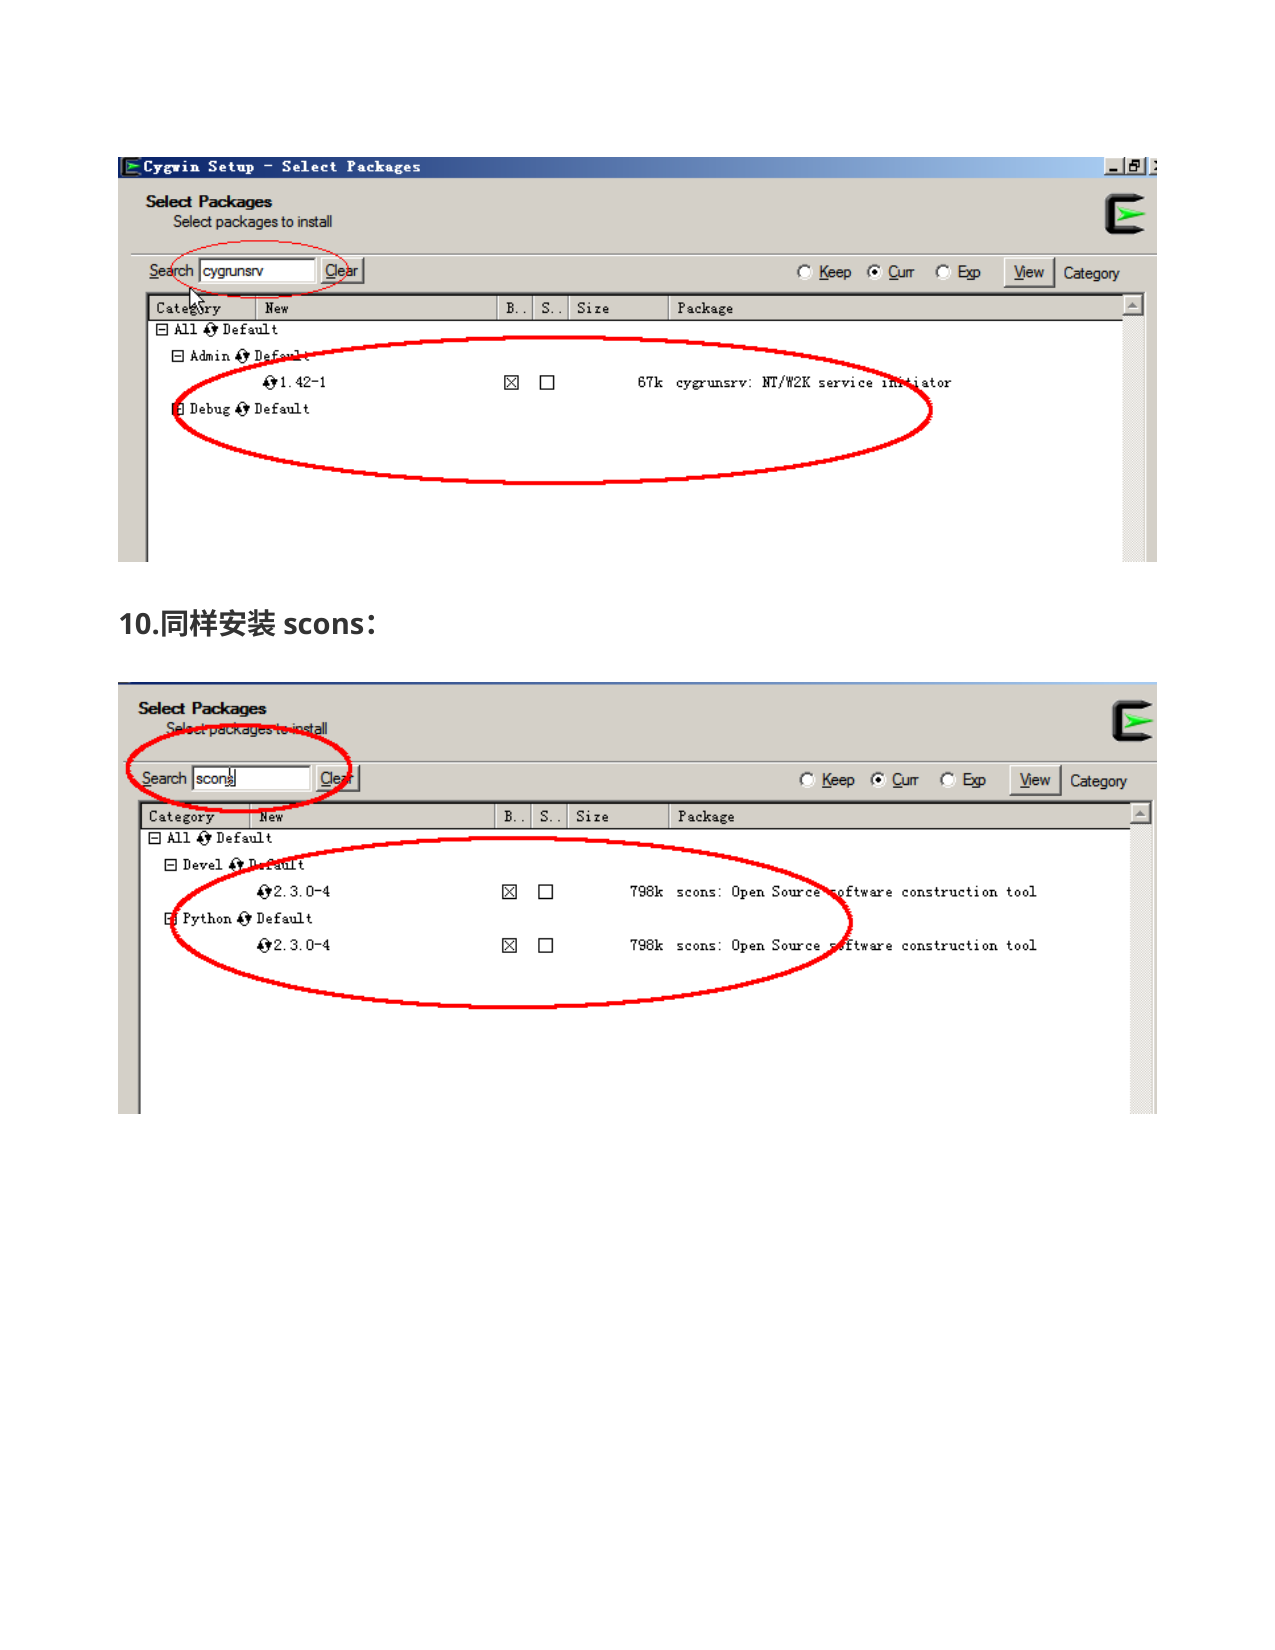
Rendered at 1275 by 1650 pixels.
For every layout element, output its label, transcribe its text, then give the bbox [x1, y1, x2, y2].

text 10.同样安装 scons： [118, 601, 1157, 643]
picture [118, 157, 1157, 562]
picture [118, 682, 1157, 1114]
